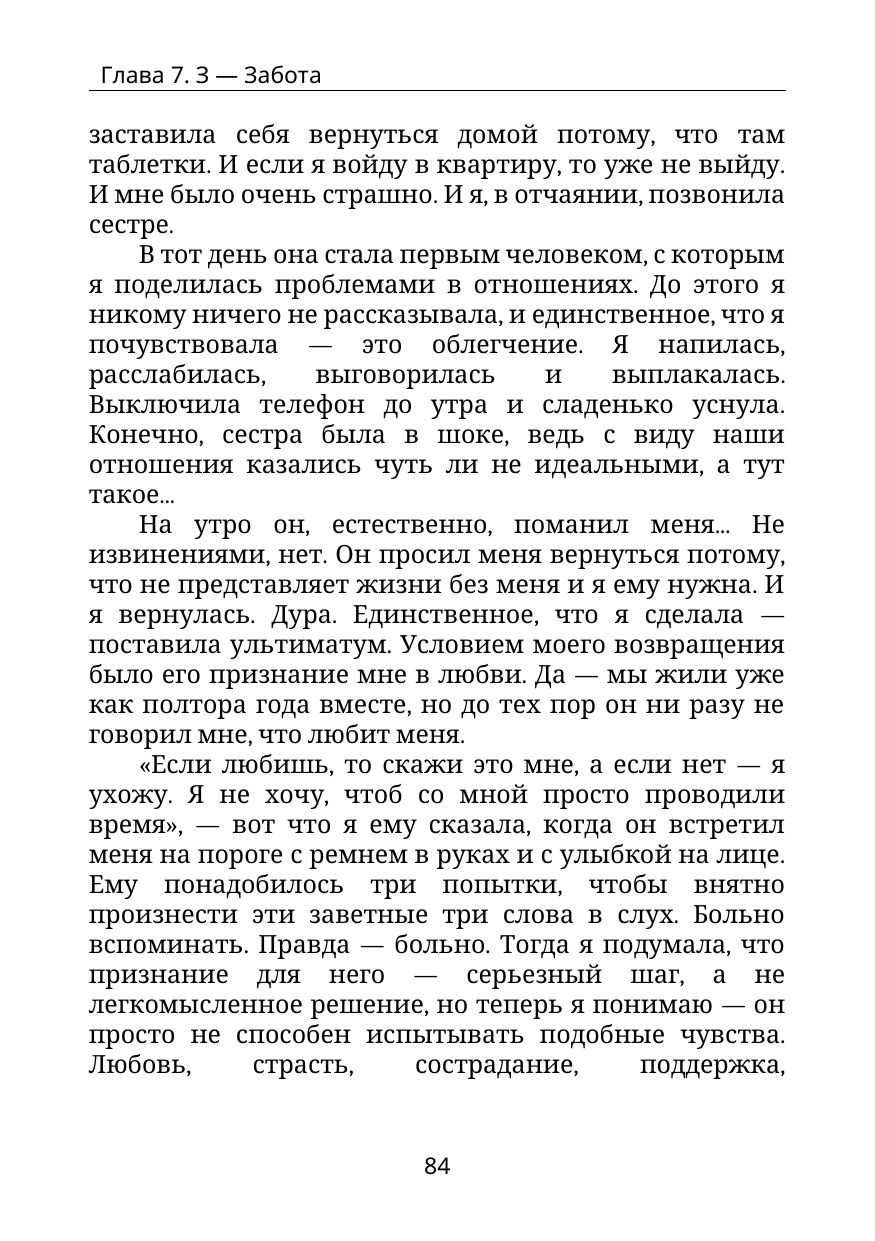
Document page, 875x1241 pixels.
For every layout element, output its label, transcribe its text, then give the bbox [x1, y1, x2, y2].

text заставила себя вернуться домой потому, что там таблетки. И если я войду в квартиру, то уже не выйду. И мне было очень страшно. И я, в отчаянии, позвонила сестре. [88, 120, 786, 240]
text На утро он, естественно, поманил меня... Не извинениями, нет. Он просил меня вернуться потому, что не представляет жизни без меня и я ему нужна. И я вернулась. Дура. Единственное, что я сделала — поставила ультиматум. Условием моего возвращения было его признание мне в любви. Да — мы жили уже как полтора года вместе, но до тех пор он ни разу не говорил мне, что любит меня. [88, 510, 786, 750]
text В тот день она стала первым человеком, с которым я поделилась проблемами в отношениях. До этого я никому ничего не рассказывала, и единственное, что я почувствовала — это облегчение. Я напилась, расслабилась, выговорилась и выплакалась. Выключила телефон до утра и сладенько уснула. Конечно, сестра была в шоке, ведь с виду наши отношения казались чуть ли не идеальными, а тут такое... [88, 240, 786, 510]
text «Если любишь, то скажи это мне, а если нет — я ухожу. Я не хочу, чтоб со мной просто проводили время», — вот что я ему сказала, когда он встретил меня на пороге с ремнем в руках и с улыбкой на лице. Ему понадобилось три попытки, чтобы внятно произнести эти заветные три слова в слух. Больно вспоминать. Правда — больно. Тогда я подумала, что признание для него — серьезный шаг, а не легкомысленное решение, но теперь я понимаю — он просто не способен испытывать подобные чувства. Любовь, страсть, сострадание, поддержка, [88, 750, 786, 1080]
